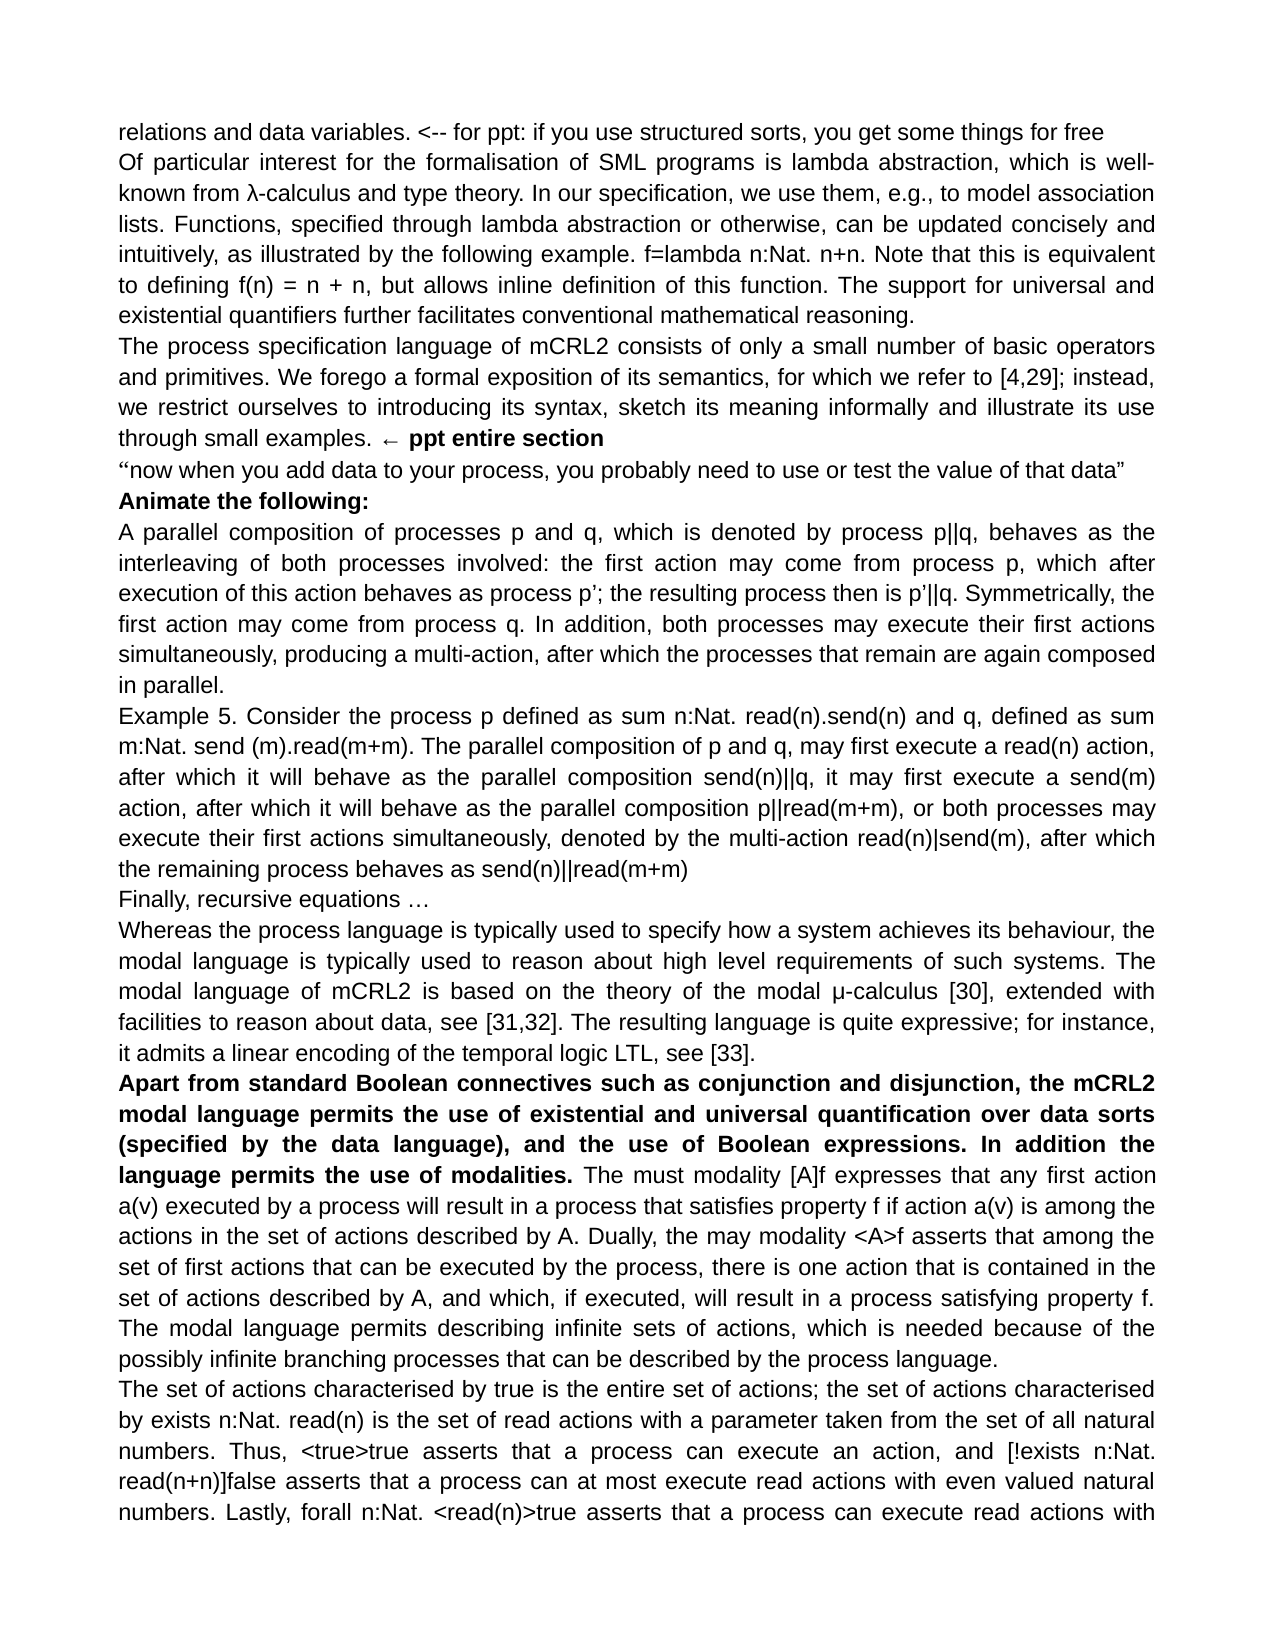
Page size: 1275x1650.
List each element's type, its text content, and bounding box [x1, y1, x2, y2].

text The set of actions characterised by true is the entire set of actions; the set of actions characterised by exists n:Nat. read(n) is the set of read actions with a parameter taken from the set of all natural numbers. Thus, <true>true asserts that a process can execute an action, and [!exists n:Nat. read(n+n)]false asserts that a process can at most execute read actions with even valued natural numbers. Lastly, forall n:Nat. <read(n)>true asserts that a process can execute read actions with [118, 1376, 1157, 1525]
text Whereas the process language is typically used to specify how a system achieves its behaviour, the modal language is typically used to reason about high level requirements of such systems. The modal language of mCRL2 is based on the theory of the modal μ-calculus [30], extended with facilities to reason about data, see [31,32]. The resulting language is quite expressive; for instance, it admits a linear encoding of the temporal logic LTL, see [33]. [118, 916, 1157, 1066]
text Example 5. Consider the process p defined as sum n:Nat. read(n).send(n) and q, defined as sum m:Nat. send (m).read(m+m). The parallel composition of p and q, may first execute a read(n) action, after which it will behave as the parallel composition send(n)||q, it may first execute a send(m) action, after which it will behave as the parallel composition p||read(m+m), or both processes may execute their first actions simultaneously, denoted by the multi-action read(n)|send(m), after which the remaining process behaves as send(n)||read(m+m) [118, 702, 1157, 882]
text The process specification language of mCRL2 consists of only a small number of basic operators and primitives. We forego a formal exposition of its semantics, for which we refer to [4,29]; instead, we restrict ourselves to introducing its syntax, sketch its meaning informally and illustrate its use through small examples. ← ppt entire section [118, 332, 1157, 451]
text Animate the following: [118, 488, 1157, 514]
text “now when you add data to your process, you probably need to use or test the value of that data” [118, 455, 1157, 484]
text Of particular interest for the formalisation of SML programs is lambda abstraction, which is well-known from λ-calculus and type theory. In our specification, we use them, e.g., to model association lists. Functions, specified through lambda abstraction or otherwise, can be updated concisely and intuitively, as illustrated by the following example. f=lambda n:Nat. n+n. Note that this is equivalent to defining f(n) = n + n, but allows inline definition of this function. The support for universal and existential quantifiers further facilitates conventional mathematical reasoning. [118, 149, 1157, 329]
text A parallel composition of processes p and q, which is denoted by process p||q, behaves as the interleaving of both processes involved: the first action may come from process p, which after execution of this action behaves as process p’; the resulting process then is p’||q. Symmetrically, the first action may come from process q. In addition, both processes may execute their first actions simultaneously, producing a multi-action, after which the processes that remain are again composed in parallel. [118, 518, 1157, 698]
text relations and data variables. <-- for ppt: if you use structured sorts, you get some things for free [118, 118, 1157, 145]
text Finally, recursive equations … [118, 886, 1157, 913]
text Apart from standard Boolean connectives such as conjunction and disjunction, the mCRL2 modal language permits the use of existential and universal quantification over data sorts (specified by the data language), and the use of Boolean expressions. In addition the language permits the use of modalities. The must modality [A]f expresses that any first action a(v) executed by a process will result in a process that satisfies property f if action a(v) is among the actions in the set of actions described by A. Dually, the may modality <A>f asserts that among the set of first actions that can be executed by the process, there is one action that is contained in the set of actions described by A, and which, if executed, will result in a process satisfying property f. The modal language permits describing infinite sets of actions, which is needed because of the possibly infinite branching processes that can be described by the process language. [118, 1069, 1157, 1372]
